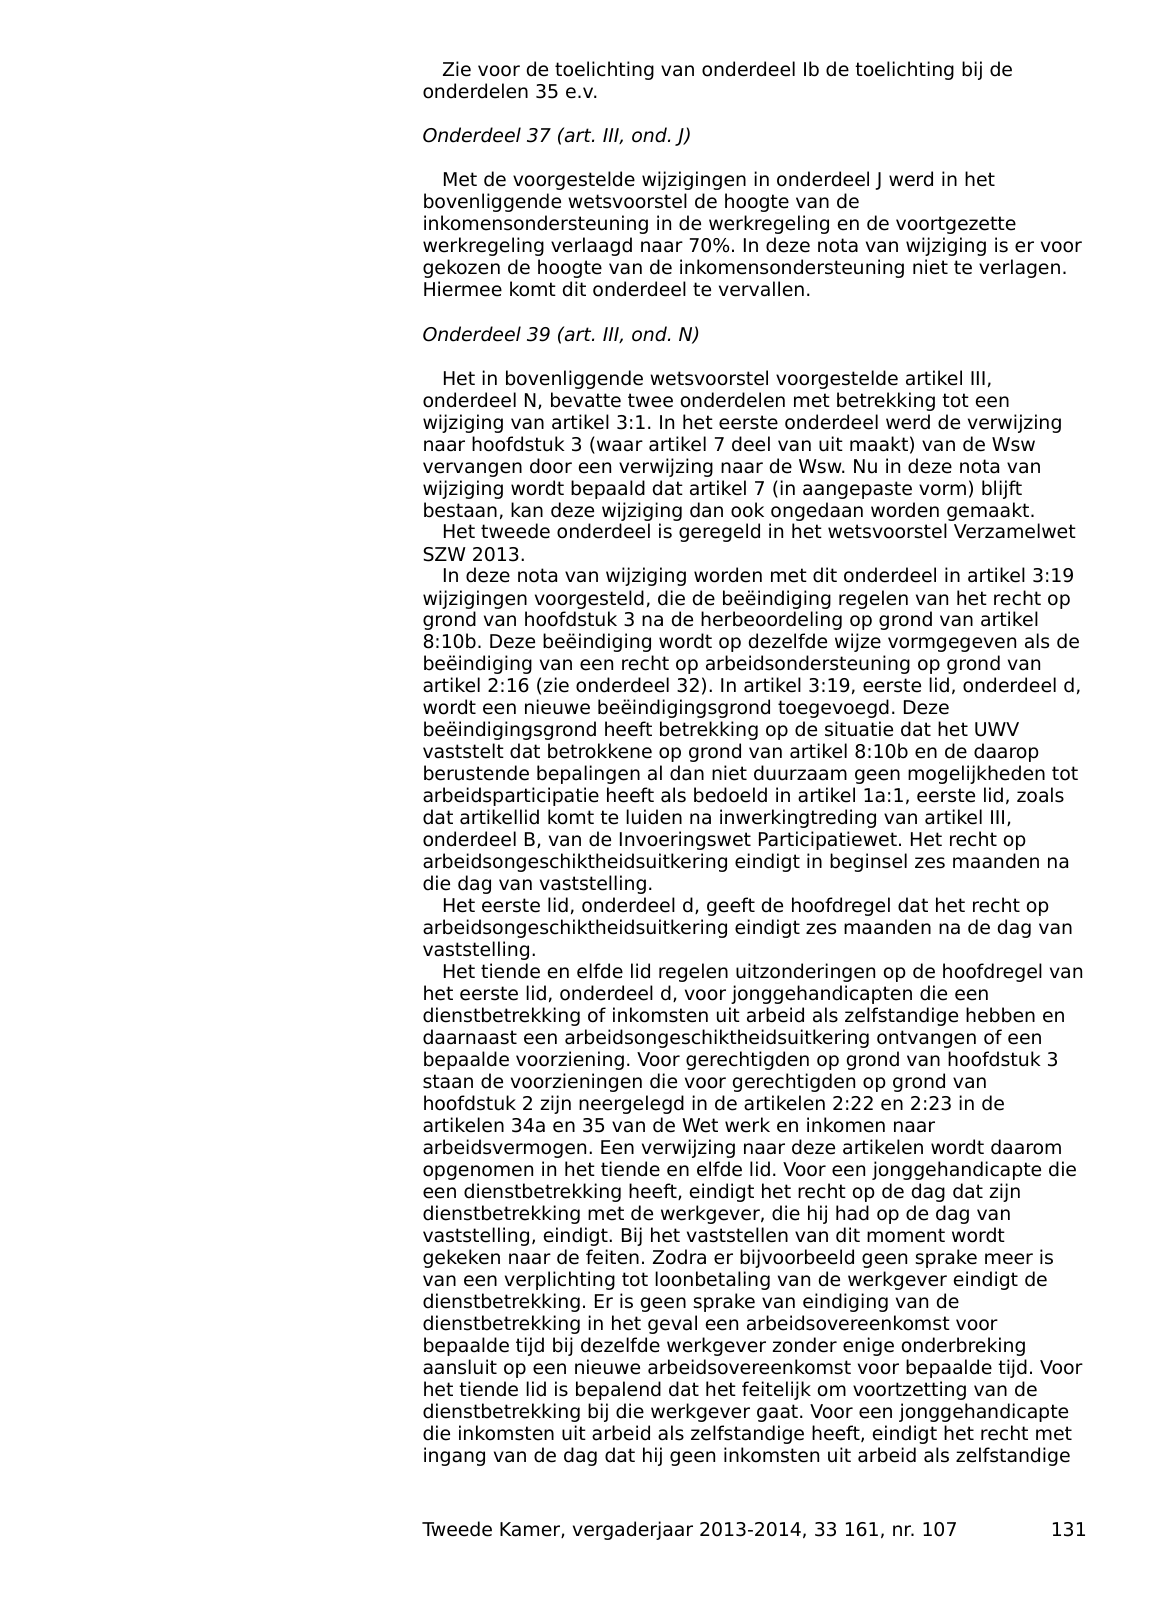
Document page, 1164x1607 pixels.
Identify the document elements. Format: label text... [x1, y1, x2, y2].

text Met de voorgestelde wijzigingen in onderdeel J werd in het bovenliggende wetsvoorstel de hoogte van de inkomensondersteuning in de werkregeling en de voortgezette werkregeling verlaagd naar 70%. In deze nota van wijziging is er voor gekozen de hoogte van de inkomensondersteuning niet te verlagen. Hiermee komt dit onderdeel te vervallen. [422, 169, 1087, 301]
text Het eerste lid, onderdeel d, geeft de hoofdregel dat het recht op arbeidsongeschiktheidsuitkering eindigt zes maanden na de dag van vaststelling. [422, 895, 1087, 961]
text In deze nota van wijziging worden met dit onderdeel in artikel 3:19 wijzigingen voorgesteld, die de beëindiging regelen van het recht op grond van hoofdstuk 3 na de herbeoordeling op grond van artikel 8:10b. Deze beëindiging wordt op dezelfde wijze vormgegeven als de beëindiging van een recht op arbeidsondersteuning op grond van artikel 2:16 (zie onderdeel 32). In artikel 3:19, eerste lid, onderdeel d, wordt een nieuwe beëindigingsgrond toegevoegd. Deze beëindigingsgrond heeft betrekking op de situatie dat het UWV vaststelt dat betrokkene op grond van artikel 8:10b en de daarop berustende bepalingen al dan niet duurzaam geen mogelijkheden tot arbeidsparticipatie heeft als bedoeld in artikel 1a:1, eerste lid, zoals dat artikellid komt te luiden na inwerkingtreding van artikel III, onderdeel B, van de Invoeringswet Participatiewet. Het recht op arbeidsongeschiktheidsuitkering eindigt in beginsel zes maanden na die dag van vaststelling. [422, 565, 1087, 895]
text Zie voor de toelichting van onderdeel Ib de toelichting bij de onderdelen 35 e.v. [422, 59, 1087, 103]
text Het tweede onderdeel is geregeld in het wetsvoorstel Verzamelwet SZW 2013. [422, 521, 1087, 565]
text Het in bovenliggende wetsvoorstel voorgestelde artikel III, onderdeel N, bevatte twee onderdelen met betrekking tot een wijziging van artikel 3:1. In het eerste onderdeel werd de verwijzing naar hoofdstuk 3 (waar artikel 7 deel van uit maakt) van de Wsw vervangen door een verwijzing naar de Wsw. Nu in deze nota van wijziging wordt bepaald dat artikel 7 (in aangepaste vorm) blijft bestaan, kan deze wijziging dan ook ongedaan worden gemaakt. [422, 368, 1087, 521]
subtitle Onderdeel 39 (art. III, ond. N) [422, 323, 1087, 345]
subtitle Onderdeel 37 (art. III, ond. J) [422, 125, 1087, 147]
text Het tiende en elfde lid regelen uitzonderingen op de hoofdregel van het eerste lid, onderdeel d, voor jonggehandicapten die een dienstbetrekking of inkomsten uit arbeid als zelfstandige hebben en daarnaast een arbeidsongeschiktheidsuitkering ontvangen of een bepaalde voorziening. Voor gerechtigden op grond van hoofdstuk 3 staan de voorzieningen die voor gerechtigden op grond van hoofdstuk 2 zijn neergelegd in de artikelen 2:22 en 2:23 in de artikelen 34a en 35 van de Wet werk en inkomen naar arbeidsvermogen. Een verwijzing naar deze artikelen wordt daarom opgenomen in het tiende en elfde lid. Voor een jonggehandicapte die een dienstbetrekking heeft, eindigt het recht op de dag dat zijn dienstbetrekking met de werkgever, die hij had op de dag van vaststelling, eindigt. Bij het vaststellen van dit moment wordt gekeken naar de feiten. Zodra er bijvoorbeeld geen sprake meer is van een verplichting tot loonbetaling van de werkgever eindigt de dienstbetrekking. Er is geen sprake van eindiging van de dienstbetrekking in het geval een arbeidsovereenkomst voor bepaalde tijd bij dezelfde werkgever zonder enige onderbreking aansluit op een nieuwe arbeidsovereenkomst voor bepaalde tijd. Voor het tiende lid is bepalend dat het feitelijk om voortzetting van de dienstbetrekking bij die werkgever gaat. Voor een jonggehandicapte die inkomsten uit arbeid als zelfstandige heeft, eindigt het recht met ingang van de dag dat hij geen inkomsten uit arbeid als zelfstandige [422, 961, 1087, 1467]
